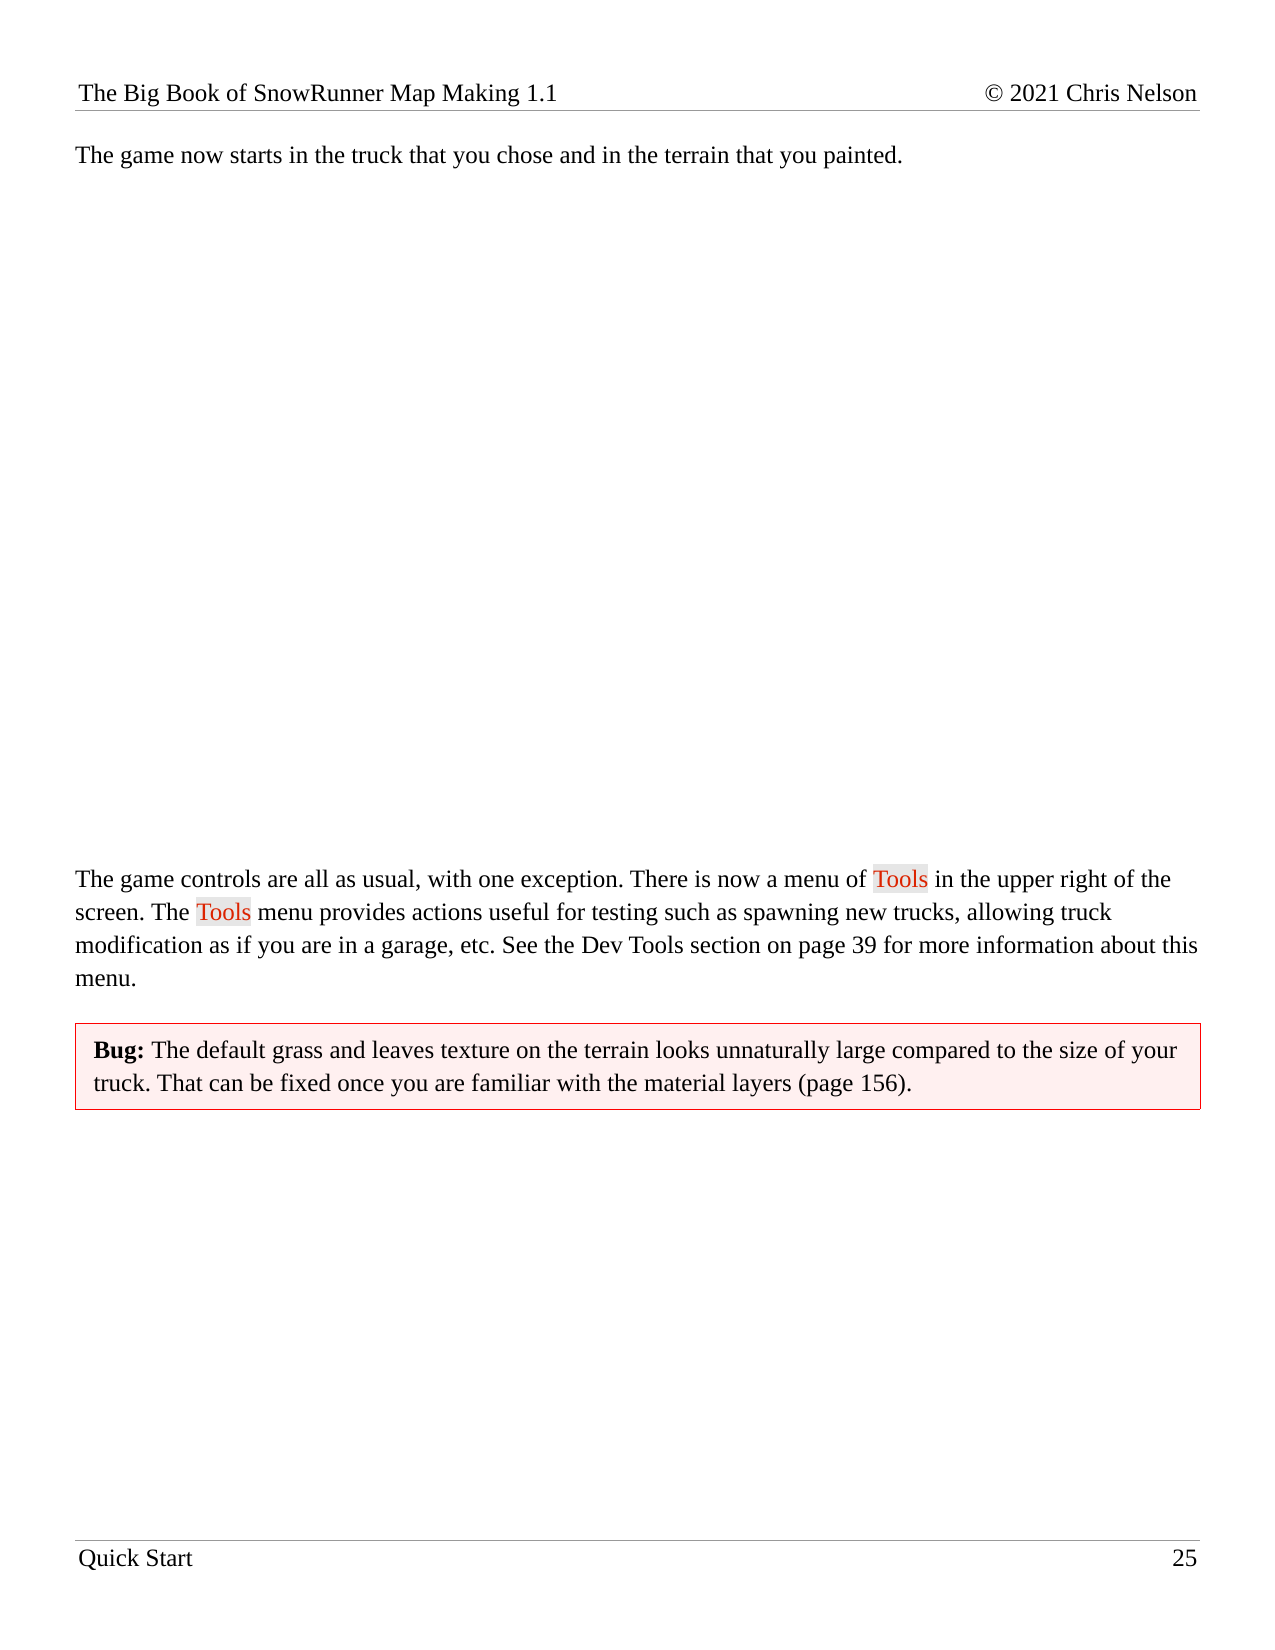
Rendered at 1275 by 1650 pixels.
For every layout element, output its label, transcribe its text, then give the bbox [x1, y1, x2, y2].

text The game controls are all as usual, with one exception. There is now a menu of Tools in the upper right of the screen. The Tools menu provides actions useful for testing such as spawning new trucks, allowing truck modification as if you are in a garage, etc. See the Dev Tools section on page 39 for more information about this menu. [75, 864, 1200, 992]
list The default grass and leaves texture on the terrain looks unnaturally large compared to the size of your truck. That can be fixed once you are familiar with the material layers (page 156). [76, 1024, 1200, 1109]
text The game now starts in the truck that you chose and in the terrain that you painted. [75, 140, 1200, 169]
